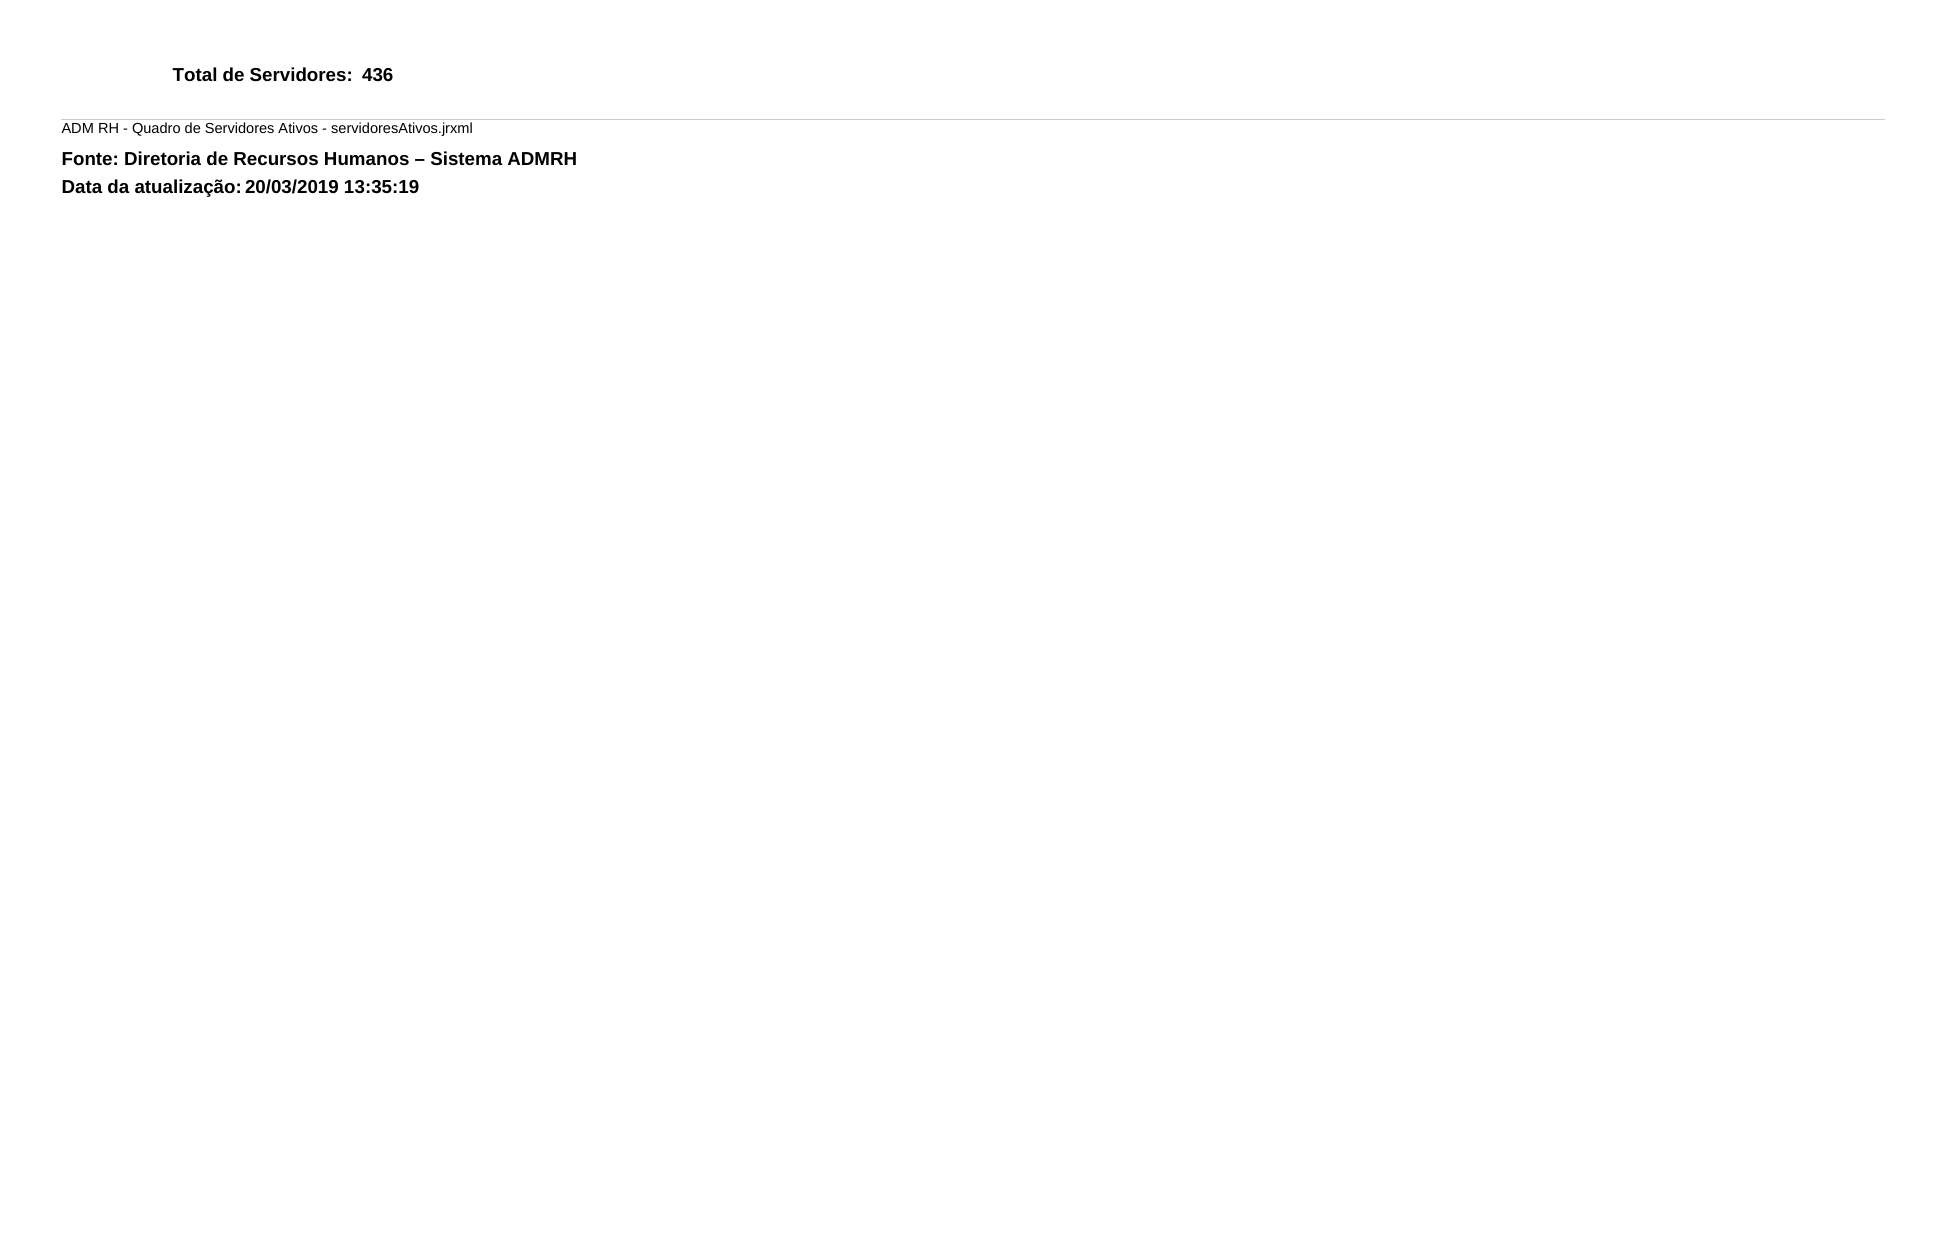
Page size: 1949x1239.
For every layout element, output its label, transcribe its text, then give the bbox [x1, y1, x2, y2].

table_cell Data da atualização: [61, 175, 245, 204]
table_cell [1885, 56, 1947, 94]
table_header [245, 0, 359, 56]
table_cell [0, 95, 61, 118]
table_cell [0, 143, 61, 175]
table_cell [0, 175, 61, 204]
table_cell Total de Servidores: [61, 56, 359, 94]
table_cell [0, 119, 61, 142]
table_cell [1885, 95, 1947, 118]
table_cell 436 [359, 56, 1885, 94]
table_cell [1885, 143, 1947, 175]
table_header [0, 0, 61, 56]
table_header [1885, 0, 1947, 56]
table_cell [245, 95, 359, 118]
table_header [61, 0, 245, 56]
table_cell [61, 95, 245, 118]
table_cell [0, 56, 61, 94]
table_cell [1885, 175, 1947, 204]
table_cell [1885, 119, 1947, 142]
table_cell ADM RH - Quadro de Servidores Ativos - servidoresAtivos.jrxml [61, 120, 1885, 142]
table_header [359, 0, 1885, 56]
table_cell 20/03/2019 13:35:19 [245, 175, 1885, 204]
table_cell [359, 95, 1885, 118]
table_cell Fonte: Diretoria de Recursos Humanos – Sistema ADMRH [61, 143, 1885, 175]
